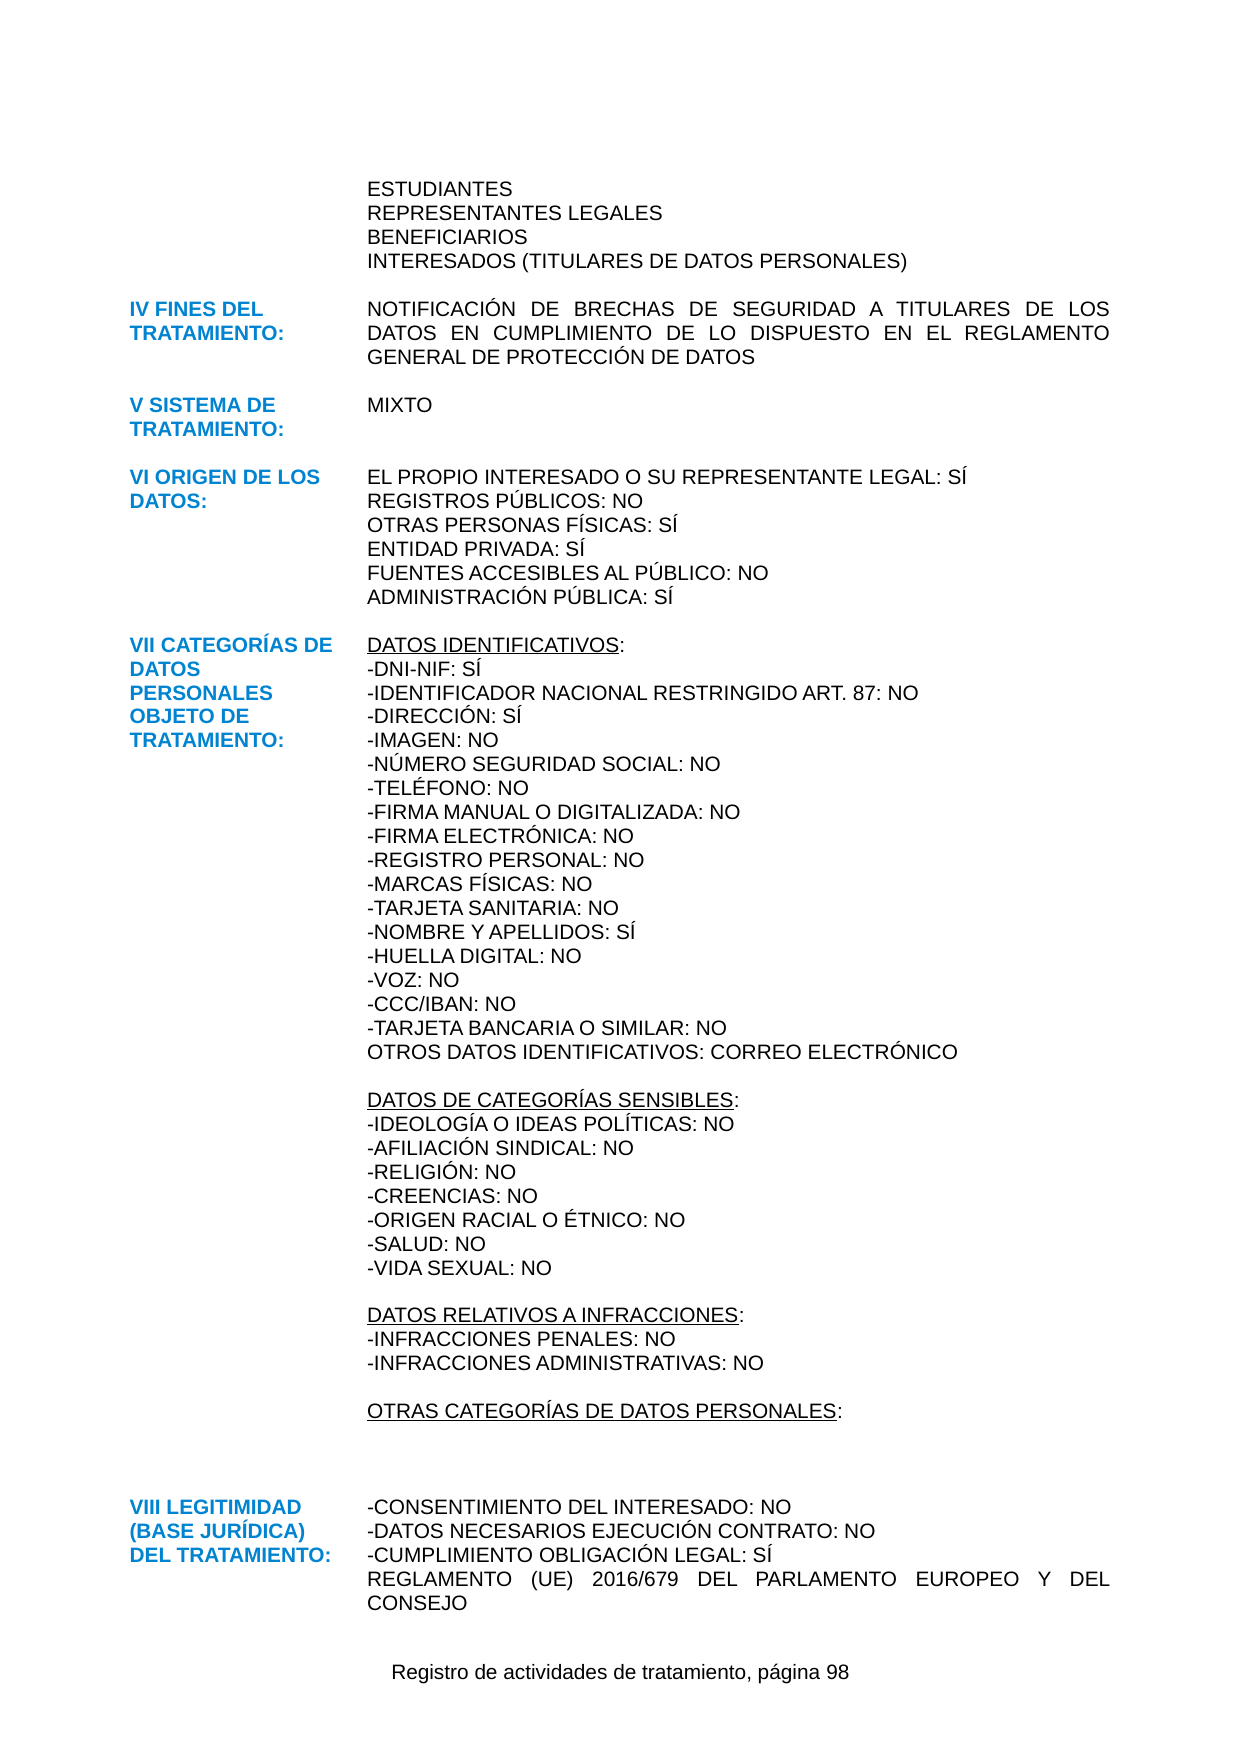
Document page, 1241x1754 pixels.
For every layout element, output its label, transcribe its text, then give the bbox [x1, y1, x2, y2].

table_cell V SISTEMA DE TRATAMIENTO: [118, 393, 356, 465]
table_cell VII CATEGORÍAS DE DATOS PERSONALES OBJETO DE TRATAMIENTO: [118, 633, 356, 1495]
table_cell MIXTO [356, 393, 1122, 465]
table_cell EL PROPIO INTERESADO O SU REPRESENTANTE LEGAL: SÍ REGISTROS PÚBLICOS: NO OTRAS PERSONAS FÍSICAS: SÍ ENTIDAD PRIVADA: SÍ FUENTES ACCESIBLES AL PÚBLICO: NO ADMINISTRACIÓN PÚBLICA: SÍ [356, 465, 1122, 632]
table_cell DATOS IDENTIFICATIVOS: -DNI-NIF: SÍ -IDENTIFICADOR NACIONAL RESTRINGIDO ART. 87: NO -DIRECCIÓN: SÍ -IMAGEN: NO -NÚMERO SEGURIDAD SOCIAL: NO -TELÉFONO: NO -FIRMA MANUAL O DIGITALIZADA: NO -FIRMA ELECTRÓNICA: NO -REGISTRO PERSONAL: NO -MARCAS FÍSICAS: NO -TARJETA SANITARIA: NO -NOMBRE Y APELLIDOS: SÍ -HUELLA DIGITAL: NO -VOZ: NO -CCC/IBAN: NO -TARJETA BANCARIA O SIMILAR: NO OTROS DATOS IDENTIFICATIVOS: CORREO ELECTRÓNICO DATOS DE CATEGORÍAS SENSIBLES: -IDEOLOGÍA O IDEAS POLÍTICAS: NO -AFILIACIÓN SINDICAL: NO -RELIGIÓN: NO -CREENCIAS: NO -ORIGEN RACIAL O ÉTNICO: NO -SALUD: NO -VIDA SEXUAL: NO DATOS RELATIVOS A INFRACCIONES: -INFRACCIONES PENALES: NO -INFRACCIONES ADMINISTRATIVAS: NO OTRAS CATEGORÍAS DE DATOS PERSONALES: [356, 633, 1122, 1495]
table_cell NOTIFICACIÓN DE BRECHAS DE SEGURIDAD A TITULARES DE LOS DATOS EN CUMPLIMIENTO DE LO DISPUESTO EN EL REGLAMENTO GENERAL DE PROTECCIÓN DE DATOS [356, 297, 1122, 393]
table_cell VI ORIGEN DE LOS DATOS: [118, 465, 356, 632]
table_cell VIII LEGITIMIDAD (BASE JURÍDICA) DEL TRATAMIENTO: [118, 1495, 356, 1615]
table_cell [118, 177, 356, 297]
table_cell -CONSENTIMIENTO DEL INTERESADO: NO -DATOS NECESARIOS EJECUCIÓN CONTRATO: NO -CUMPLIMIENTO OBLIGACIÓN LEGAL: SÍ REGLAMENTO (UE) 2016/679 DEL PARLAMENTO EUROPEO Y DEL CONSEJO [356, 1495, 1122, 1615]
table_cell IV FINES DEL TRATAMIENTO: [118, 297, 356, 393]
table_cell ESTUDIANTES REPRESENTANTES LEGALES BENEFICIARIOS INTERESADOS (TITULARES DE DATOS PERSONALES) [356, 177, 1122, 297]
